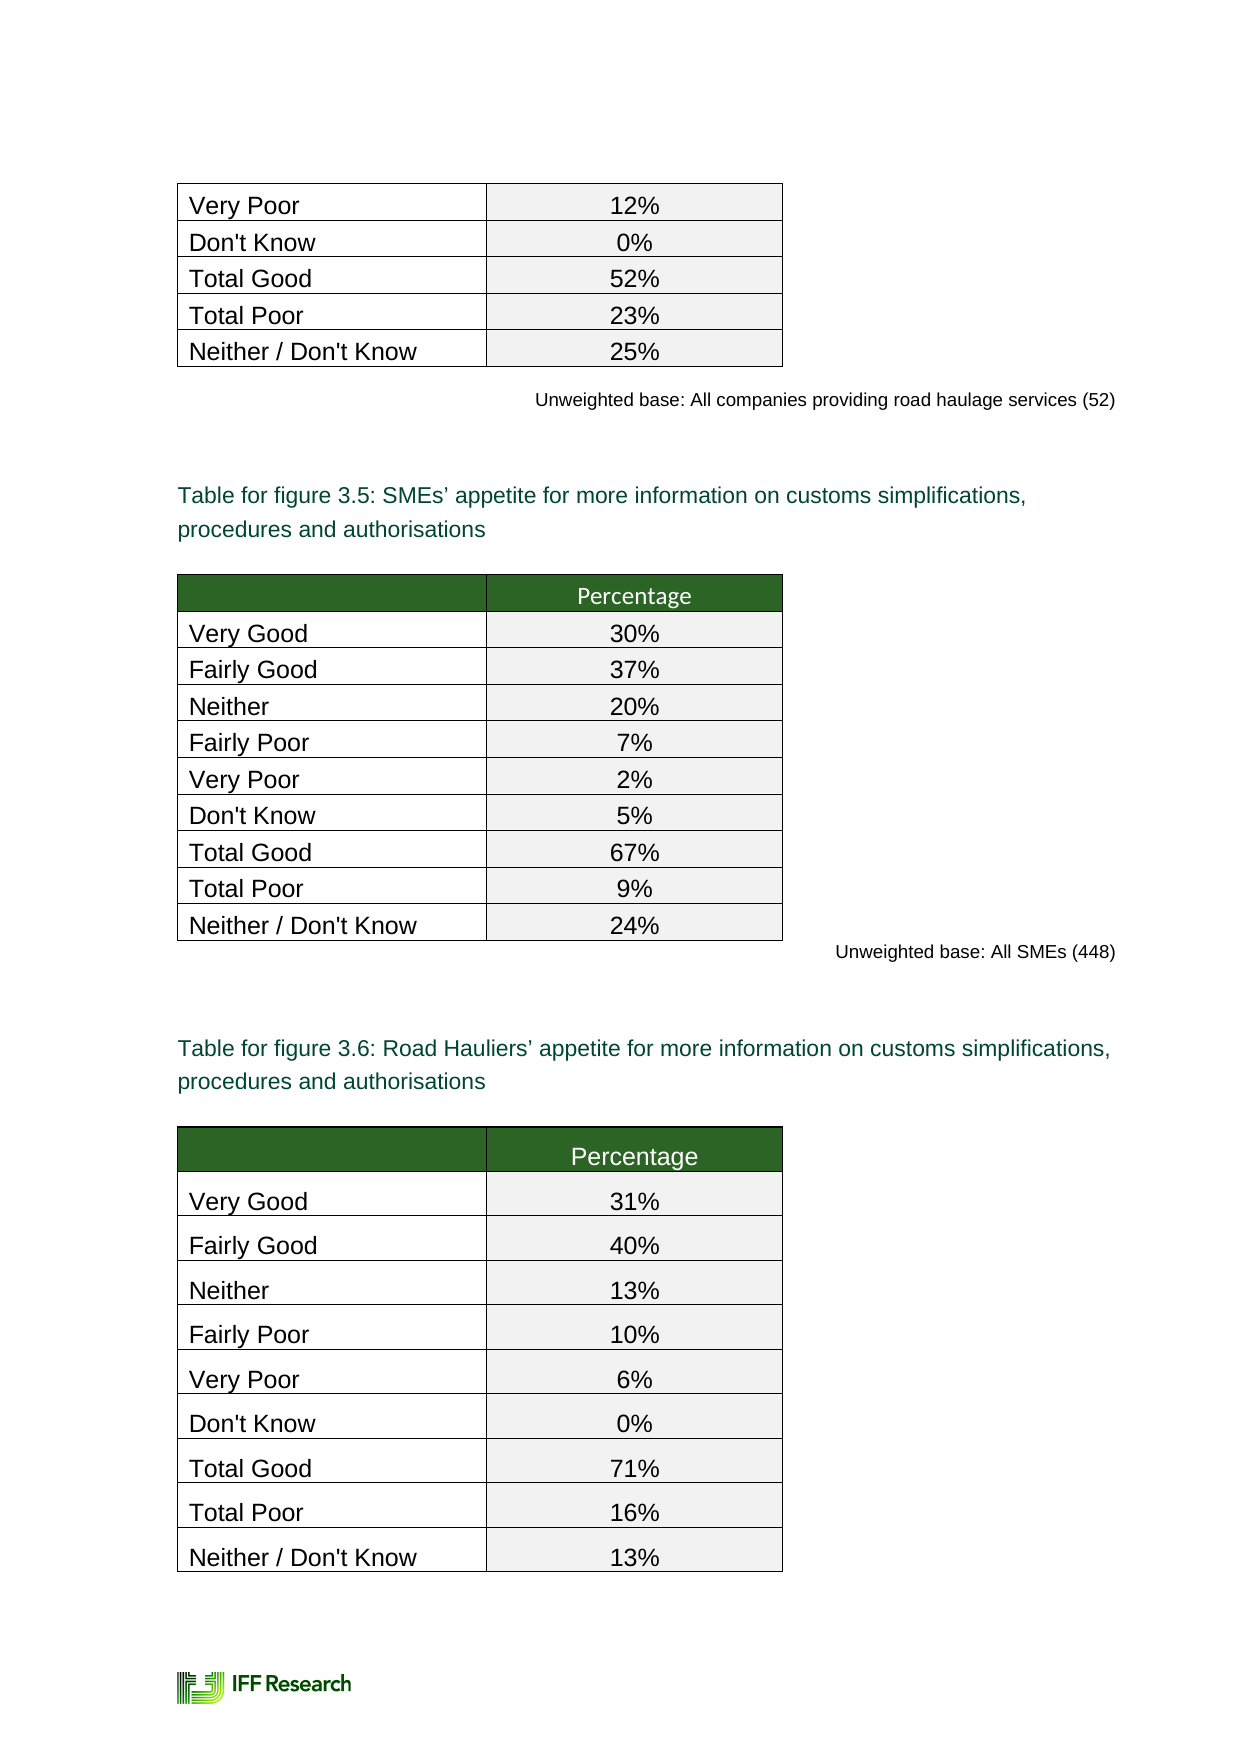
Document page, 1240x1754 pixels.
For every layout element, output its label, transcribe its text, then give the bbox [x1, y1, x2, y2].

table_cell Total Poor [178, 868, 486, 903]
table_cell 2% [487, 758, 782, 793]
table_cell Fairly Good [178, 1216, 486, 1260]
table_cell 9% [487, 868, 782, 903]
table_cell Neither / Don't Know [178, 904, 486, 940]
table_cell Total Good [178, 1439, 486, 1482]
table_cell Fairly Poor [178, 1305, 486, 1349]
table_cell 23% [487, 294, 782, 329]
table_cell 37% [487, 648, 782, 684]
table_cell Very Good [178, 612, 486, 647]
table_cell 31% [487, 1172, 782, 1215]
table_cell Total Poor [178, 294, 486, 329]
table_cell Total Poor [178, 1483, 486, 1527]
table_cell 6% [487, 1350, 782, 1393]
table_cell 40% [487, 1216, 782, 1260]
table_header Percentage [487, 575, 782, 611]
table_header [178, 1128, 486, 1171]
table_cell 52% [487, 257, 782, 293]
subtitle Table for figure 3.6: Road Hauliers’ appetite for more information on customs simplifications, procedures and authorisations [177, 1034, 1115, 1101]
table_cell Don't Know [178, 1394, 486, 1438]
table_header [178, 575, 486, 611]
table_cell Don't Know [178, 795, 486, 830]
table_cell 0% [487, 221, 782, 256]
table_cell Fairly Good [178, 648, 486, 684]
table_cell Total Good [178, 831, 486, 867]
table_cell 7% [487, 721, 782, 757]
table_cell Very Poor [178, 1350, 486, 1393]
table_cell 24% [487, 904, 782, 940]
table_cell Fairly Poor [178, 721, 486, 757]
table_cell 16% [487, 1483, 782, 1527]
table_cell 67% [487, 831, 782, 867]
table_cell Neither / Don't Know [178, 1528, 486, 1571]
table_cell Very Poor [178, 758, 486, 793]
table_cell 0% [487, 1394, 782, 1438]
text Unweighted base: All SMEs (448) [233, 941, 1115, 968]
table_cell Neither [178, 685, 486, 720]
table_cell 30% [487, 612, 782, 647]
subtitle Table for figure 3.5: SMEs’ appetite for more information on customs simplifications, procedures and authorisations [177, 482, 1115, 549]
table_cell Very Good [178, 1172, 486, 1215]
table_cell Neither [178, 1261, 486, 1304]
table_cell 71% [487, 1439, 782, 1482]
table_cell 20% [487, 685, 782, 720]
table_cell 13% [487, 1261, 782, 1304]
table_cell Don't Know [178, 221, 486, 256]
table_cell 13% [487, 1528, 782, 1571]
table_cell 10% [487, 1305, 782, 1349]
table_cell 5% [487, 795, 782, 830]
table_cell Very Poor [178, 184, 486, 220]
table_cell Neither / Don't Know [178, 330, 486, 366]
table_cell 25% [487, 330, 782, 366]
table_header Percentage [487, 1128, 782, 1171]
text Unweighted base: All companies providing road haulage services (52) [233, 388, 1115, 416]
table_cell 12% [487, 184, 782, 220]
table_cell Total Good [178, 257, 486, 293]
